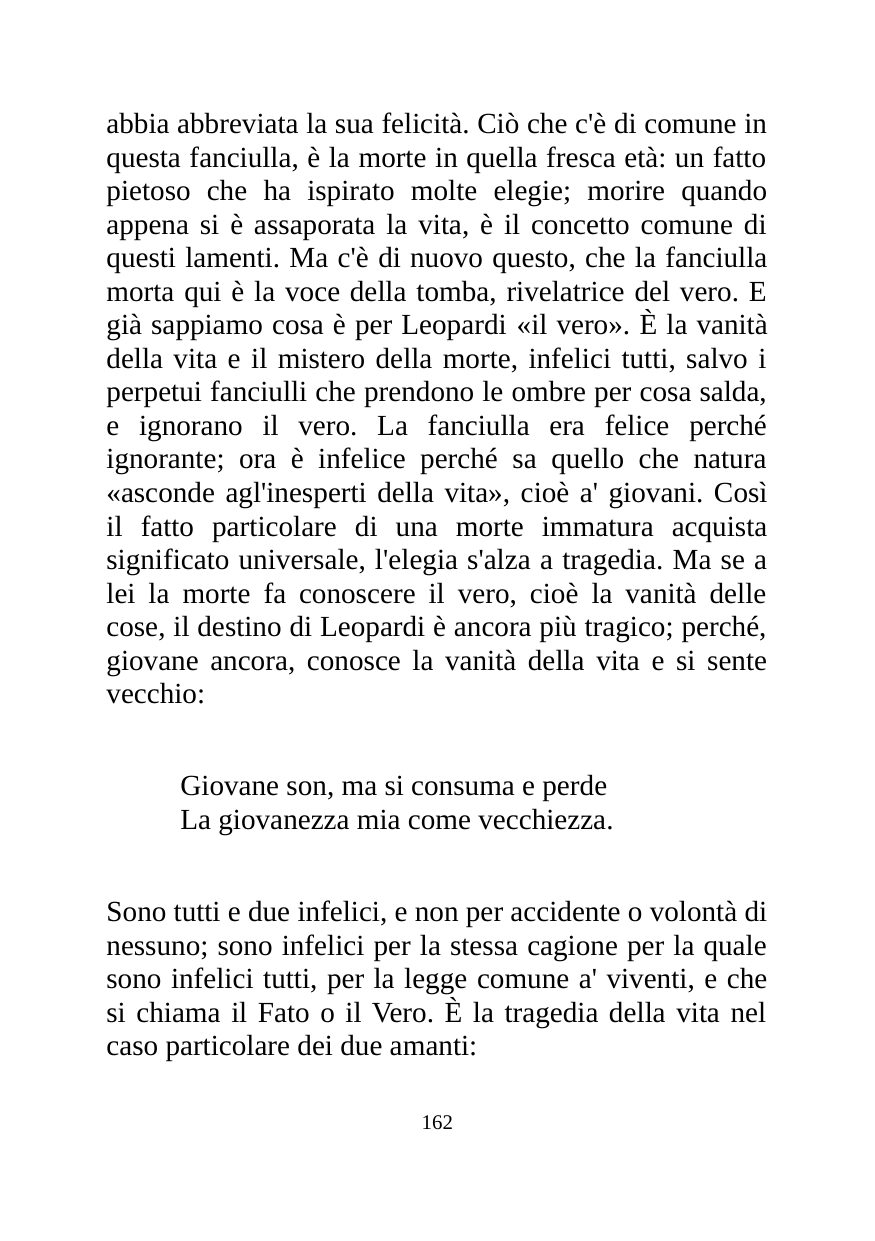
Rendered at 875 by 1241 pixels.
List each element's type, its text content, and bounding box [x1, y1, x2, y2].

text Sono tutti e due infelici, e non per accidente o volontà di nessuno; sono infelici per la stessa cagione per la quale sono infelici tutti, per la legge comune a' viventi, e che si chiama il Fato o il Vero. È la tragedia della vita nel caso particolare dei due amanti: [106, 894, 768, 1062]
text Giovane son, ma si consuma e perde La giovanezza mia come vecchiezza. [180, 768, 768, 836]
text abbia abbreviata la sua felicità. Ciò che c'è di comune in questa fanciulla, è la morte in quella fresca età: un fatto pietoso che ha ispirato molte elegie; morire quando appena si è assaporata la vita, è il concetto comune di questi lamenti. Ma c'è di nuovo questo, che la fanciulla morta qui è la voce della tomba, rivelatrice del vero. E già sappiamo cosa è per Leopardi «il vero». È la vanità della vita e il mistero della morte, infelici tutti, salvo i perpetui fanciulli che prendono le ombre per cosa salda, e ignorano il vero. La fanciulla era felice perché ignorante; ora è infelice perché sa quello che natura «asconde agl'inesperti della vita», cioè a' giovani. Così il fatto particolare di una morte immatura acquista significato universale, l'elegia s'alza a tragedia. Ma se a lei la morte fa conoscere il vero, cioè la vanità delle cose, il destino di Leopardi è ancora più tragico; perché, giovane ancora, conosce la vanità della vita e si sente vecchio: [106, 106, 768, 710]
